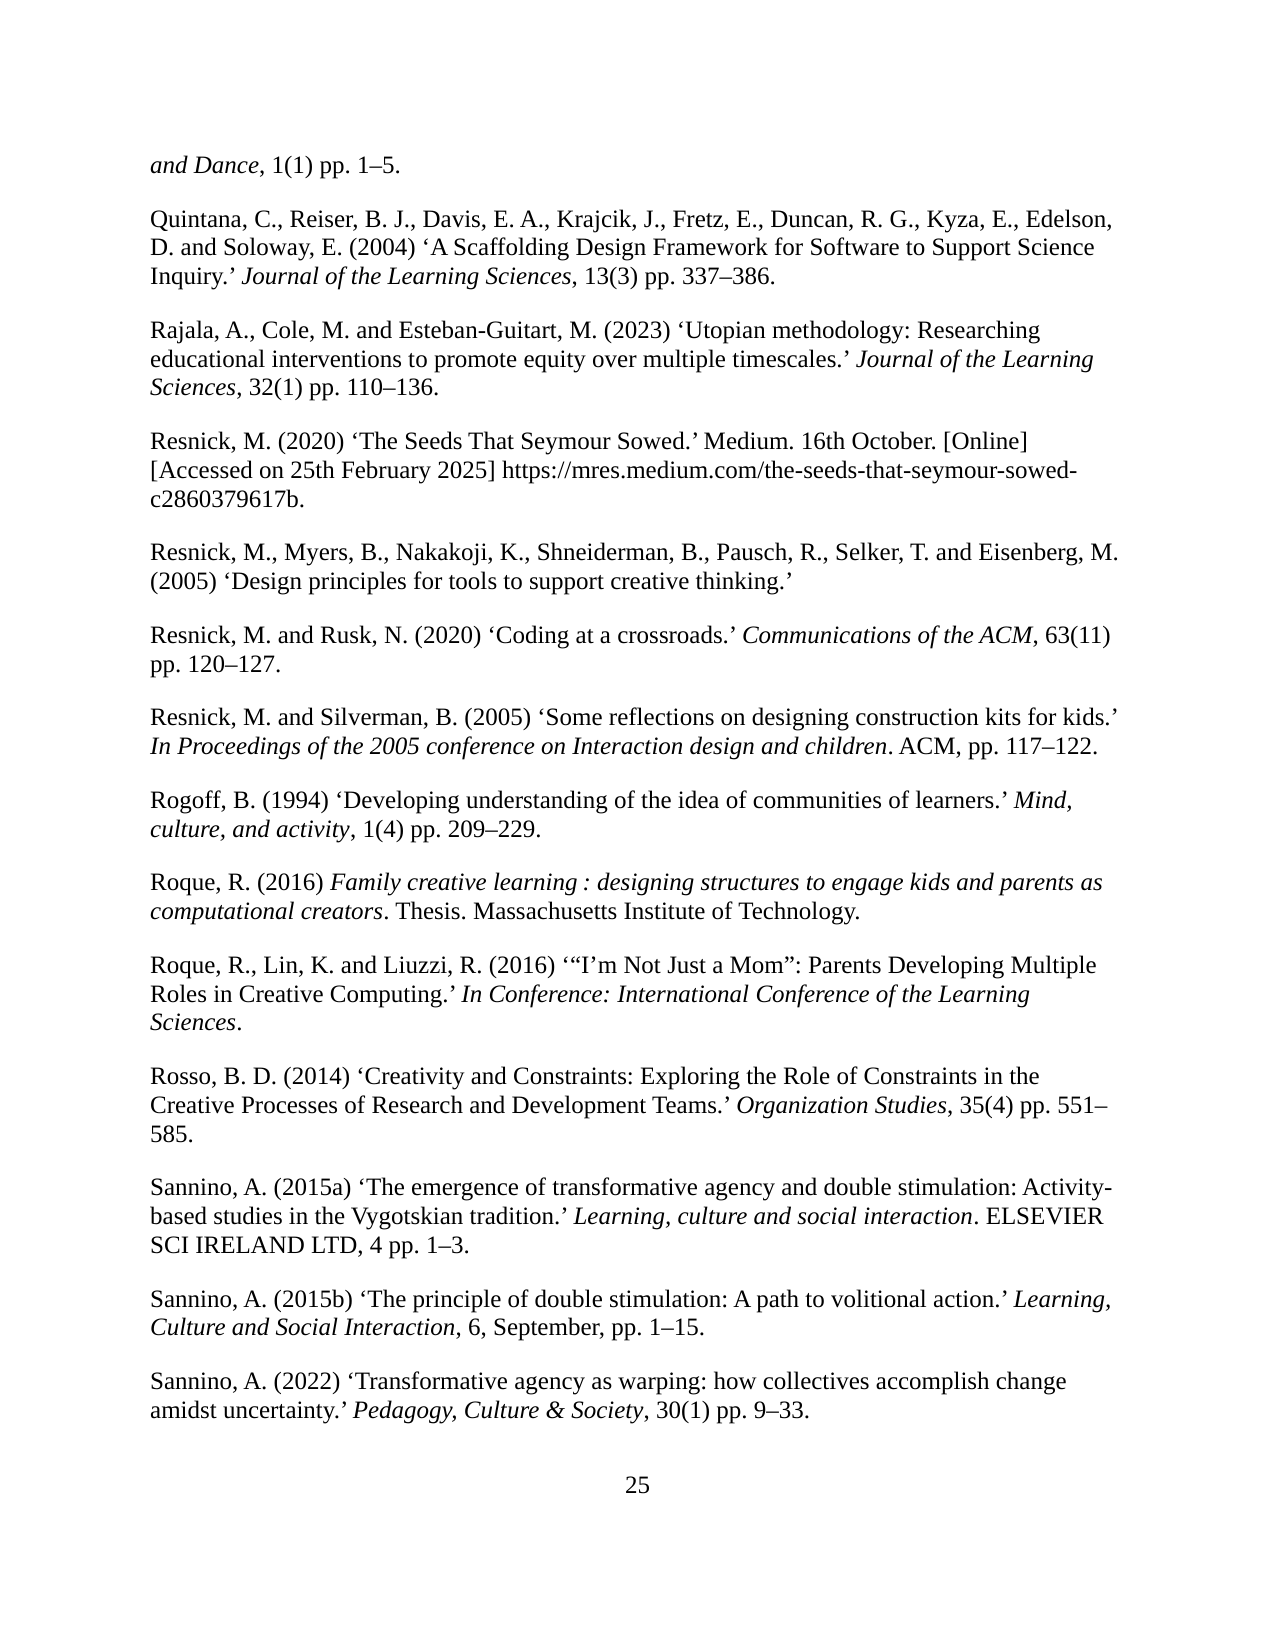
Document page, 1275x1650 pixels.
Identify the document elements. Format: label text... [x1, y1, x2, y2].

text Rajala, A., Cole, M. and Esteban-Guitart, M. (2023) ‘Utopian methodology: Researching educational interventions to promote equity over multiple timescales.’ Journal of the Learning Sciences, 32(1) pp. 110–136. [150, 315, 1125, 401]
text Resnick, M., Myers, B., Nakakoji, K., Shneiderman, B., Pausch, R., Selker, T. and Eisenberg, M. (2005) ‘Design principles for tools to support creative thinking.’ [150, 537, 1125, 595]
text Sannino, A. (2015a) ‘The emergence of transformative agency and double stimulation: Activity-based studies in the Vygotskian tradition.’ Learning, culture and social interaction. ELSEVIER SCI IRELAND LTD, 4 pp. 1–3. [150, 1172, 1125, 1259]
text Resnick, M. (2020) ‘The Seeds That Seymour Sowed.’ Medium. 16th October. [Online] [Accessed on 25th February 2025] https://mres.medium.com/the-seeds-that-seymour-sowed-c2860379617b. [150, 426, 1125, 512]
text Resnick, M. and Rusk, N. (2020) ‘Coding at a crossroads.’ Communications of the ACM, 63(11) pp. 120–127. [150, 620, 1125, 677]
text Resnick, M. and Silverman, B. (2005) ‘Some reflections on designing construction kits for kids.’ In Proceedings of the 2005 conference on Interaction design and children. ACM, pp. 117–122. [150, 702, 1125, 760]
text Sannino, A. (2022) ‘Transformative agency as warping: how collectives accomplish change amidst uncertainty.’ Pedagogy, Culture & Society, 30(1) pp. 9–33. [150, 1366, 1125, 1424]
text and Dance, 1(1) pp. 1–5. [150, 150, 1125, 179]
text Roque, R. (2016) Family creative learning : designing structures to engage kids and parents as computational creators. Thesis. Massachusetts Institute of Technology. [150, 867, 1125, 925]
text Rosso, B. D. (2014) ‘Creativity and Constraints: Exploring the Role of Constraints in the Creative Processes of Research and Development Teams.’ Organization Studies, 35(4) pp. 551–585. [150, 1061, 1125, 1147]
text Quintana, C., Reiser, B. J., Davis, E. A., Krajcik, J., Fretz, E., Duncan, R. G., Kyza, E., Edelson, D. and Soloway, E. (2004) ‘A Scaffolding Design Framework for Software to Support Science Inquiry.’ Journal of the Learning Sciences, 13(3) pp. 337–386. [150, 204, 1125, 290]
text Roque, R., Lin, K. and Liuzzi, R. (2016) ‘“I’m Not Just a Mom”: Parents Developing Multiple Roles in Creative Computing.’ In Conference: International Conference of the Learning Sciences. [150, 950, 1125, 1036]
text Sannino, A. (2015b) ‘The principle of double stimulation: A path to volitional action.’ Learning, Culture and Social Interaction, 6, September, pp. 1–15. [150, 1284, 1125, 1341]
text Rogoff, B. (1994) ‘Developing understanding of the idea of communities of learners.’ Mind, culture, and activity, 1(4) pp. 209–229. [150, 785, 1125, 842]
